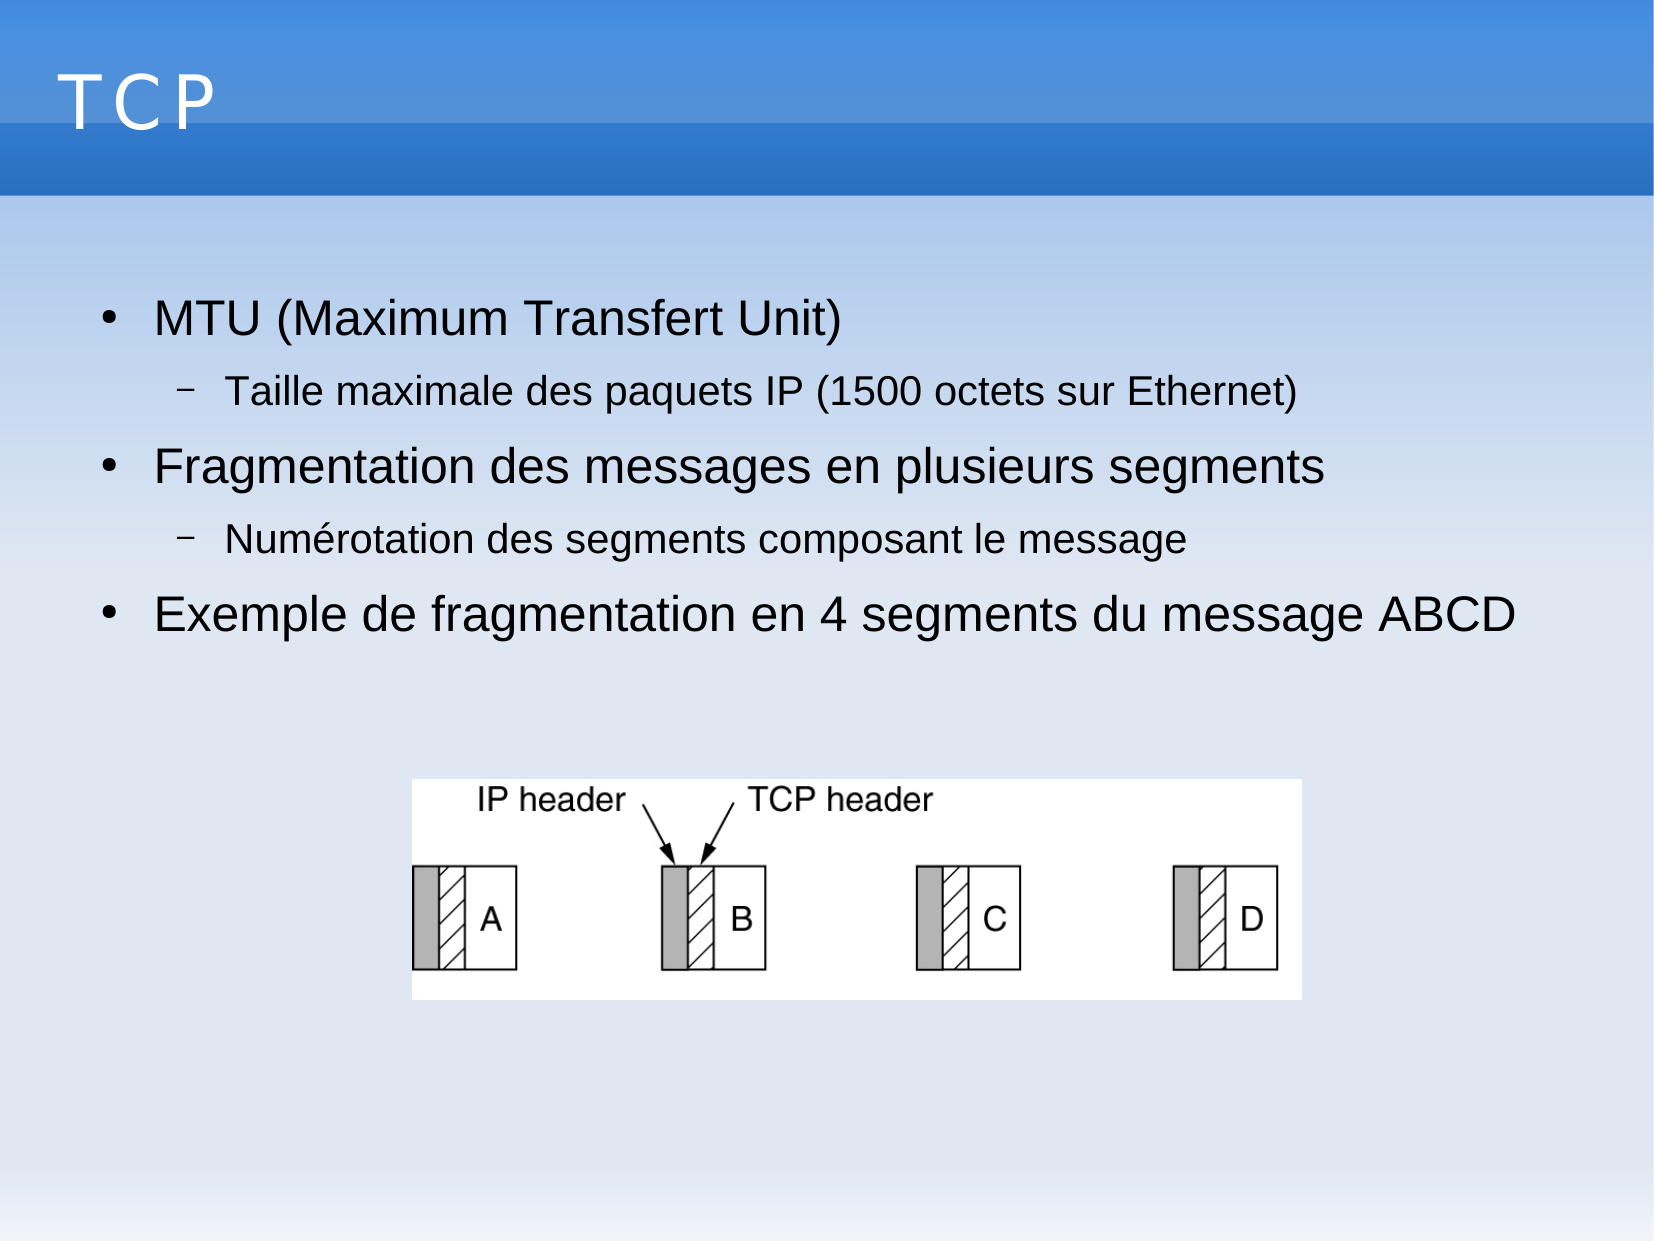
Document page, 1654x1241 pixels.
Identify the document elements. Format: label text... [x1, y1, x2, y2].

picture [0, 0, 1654, 1241]
title TCP [59, 29, 1270, 178]
list MTU (Maximum Transfert Unit) Taille maximale des paquets IP (1500 octets sur Ethernet) Fragmentation des messages en plusieurs segments Numérotation des segments composant le message Exemple de fragmentation en 4 segments du message ABCD [82, 290, 1571, 1109]
